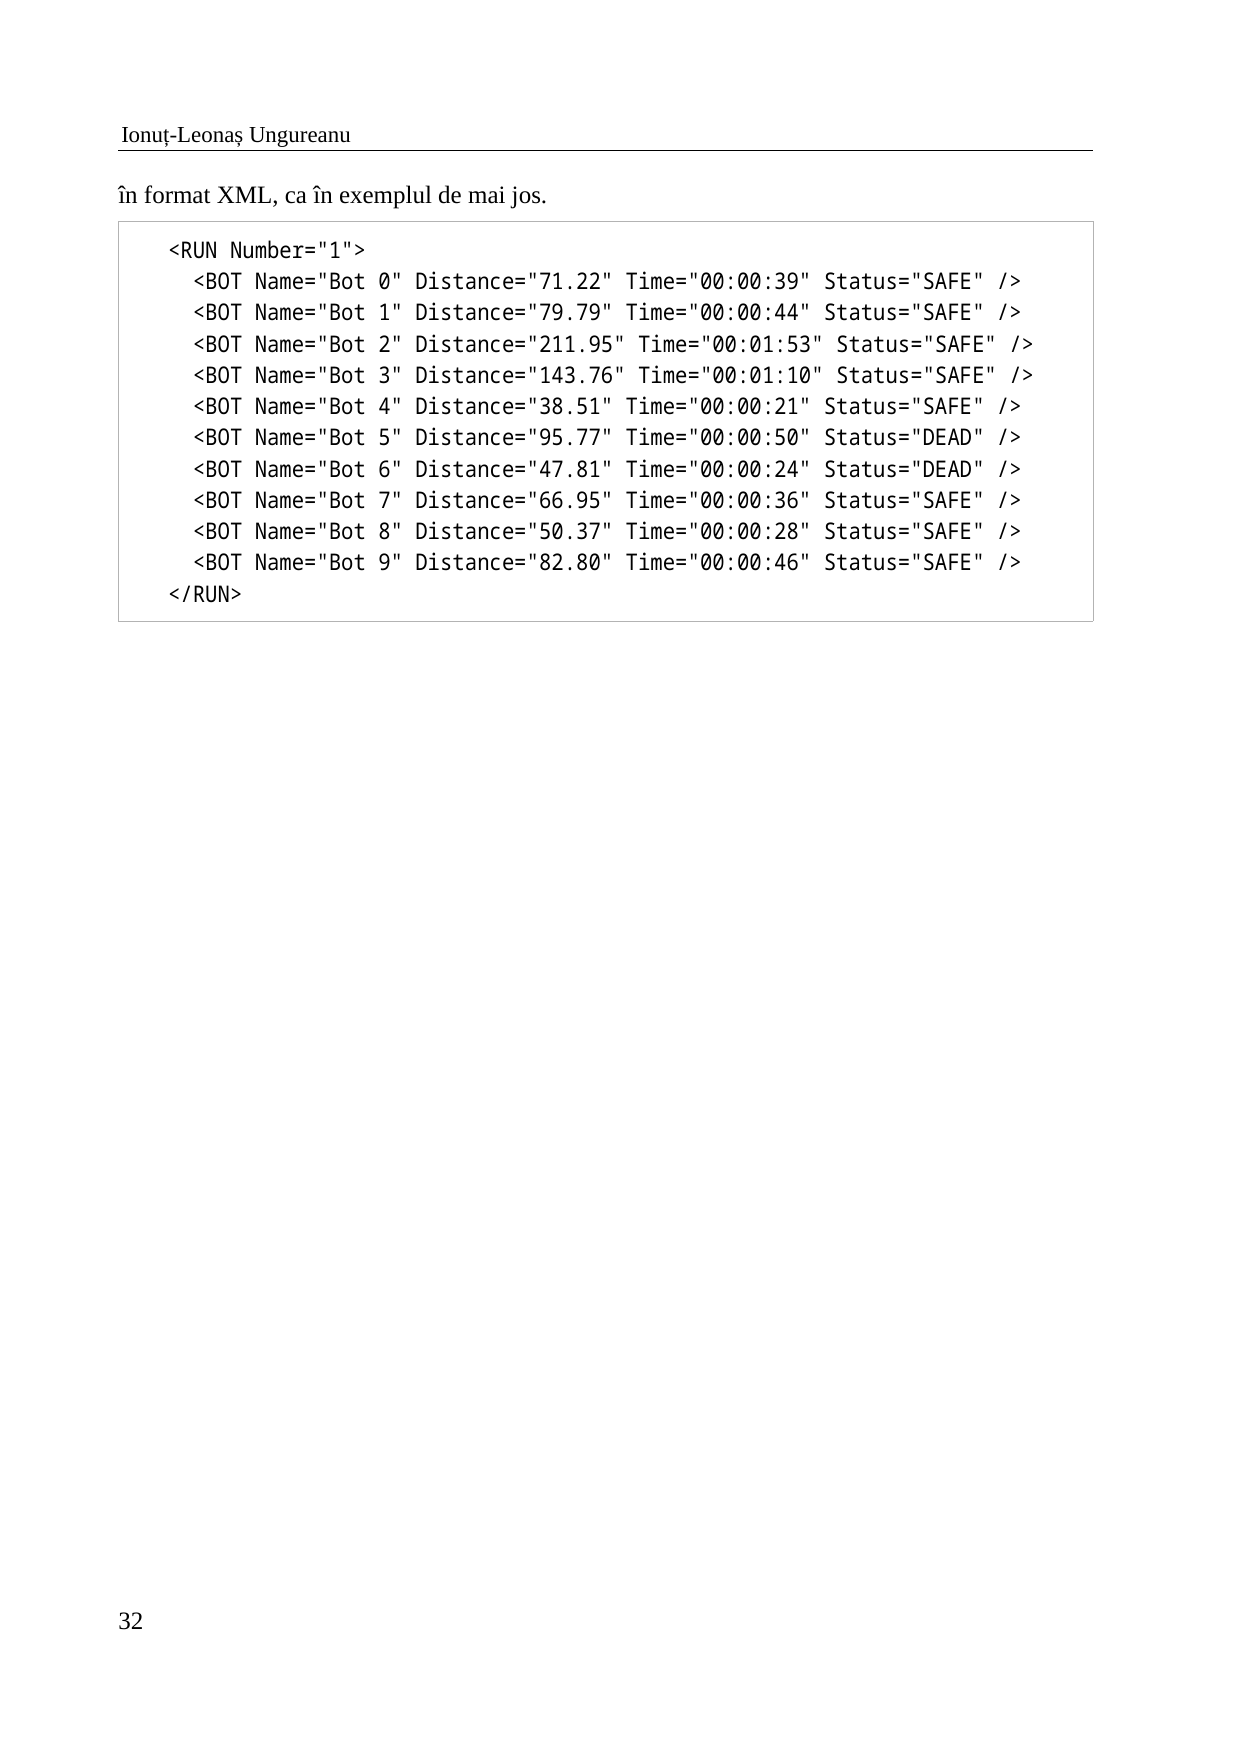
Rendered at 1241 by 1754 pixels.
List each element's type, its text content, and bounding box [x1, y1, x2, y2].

text <BOT Name="Bot 0" Distance="71.22" Time="00:00:39" Status="SAFE" /> [119, 253, 1093, 284]
text <RUN Number="1"> [119, 222, 1093, 253]
text <BOT Name="Bot 5" Distance="95.77" Time="00:00:50" Status="DEAD" /> [119, 409, 1093, 440]
text <BOT Name="Bot 2" Distance="211.95" Time="00:01:53" Status="SAFE" /> [119, 315, 1093, 346]
text <BOT Name="Bot 9" Distance="82.80" Time="00:00:46" Status="SAFE" /> [119, 534, 1093, 565]
text <BOT Name="Bot 6" Distance="47.81" Time="00:00:24" Status="DEAD" /> [119, 440, 1093, 471]
text în format XML, ca în exemplul de mai jos. [118, 180, 1093, 209]
text <BOT Name="Bot 7" Distance="66.95" Time="00:00:36" Status="SAFE" /> [119, 471, 1093, 503]
text <BOT Name="Bot 8" Distance="50.37" Time="00:00:28" Status="SAFE" /> [119, 503, 1093, 534]
text <BOT Name="Bot 3" Distance="143.76" Time="00:01:10" Status="SAFE" /> [119, 346, 1093, 378]
text <BOT Name="Bot 4" Distance="38.51" Time="00:00:21" Status="SAFE" /> [119, 378, 1093, 409]
text <BOT Name="Bot 1" Distance="79.79" Time="00:00:44" Status="SAFE" /> [119, 284, 1093, 315]
text </RUN> [119, 565, 1093, 621]
